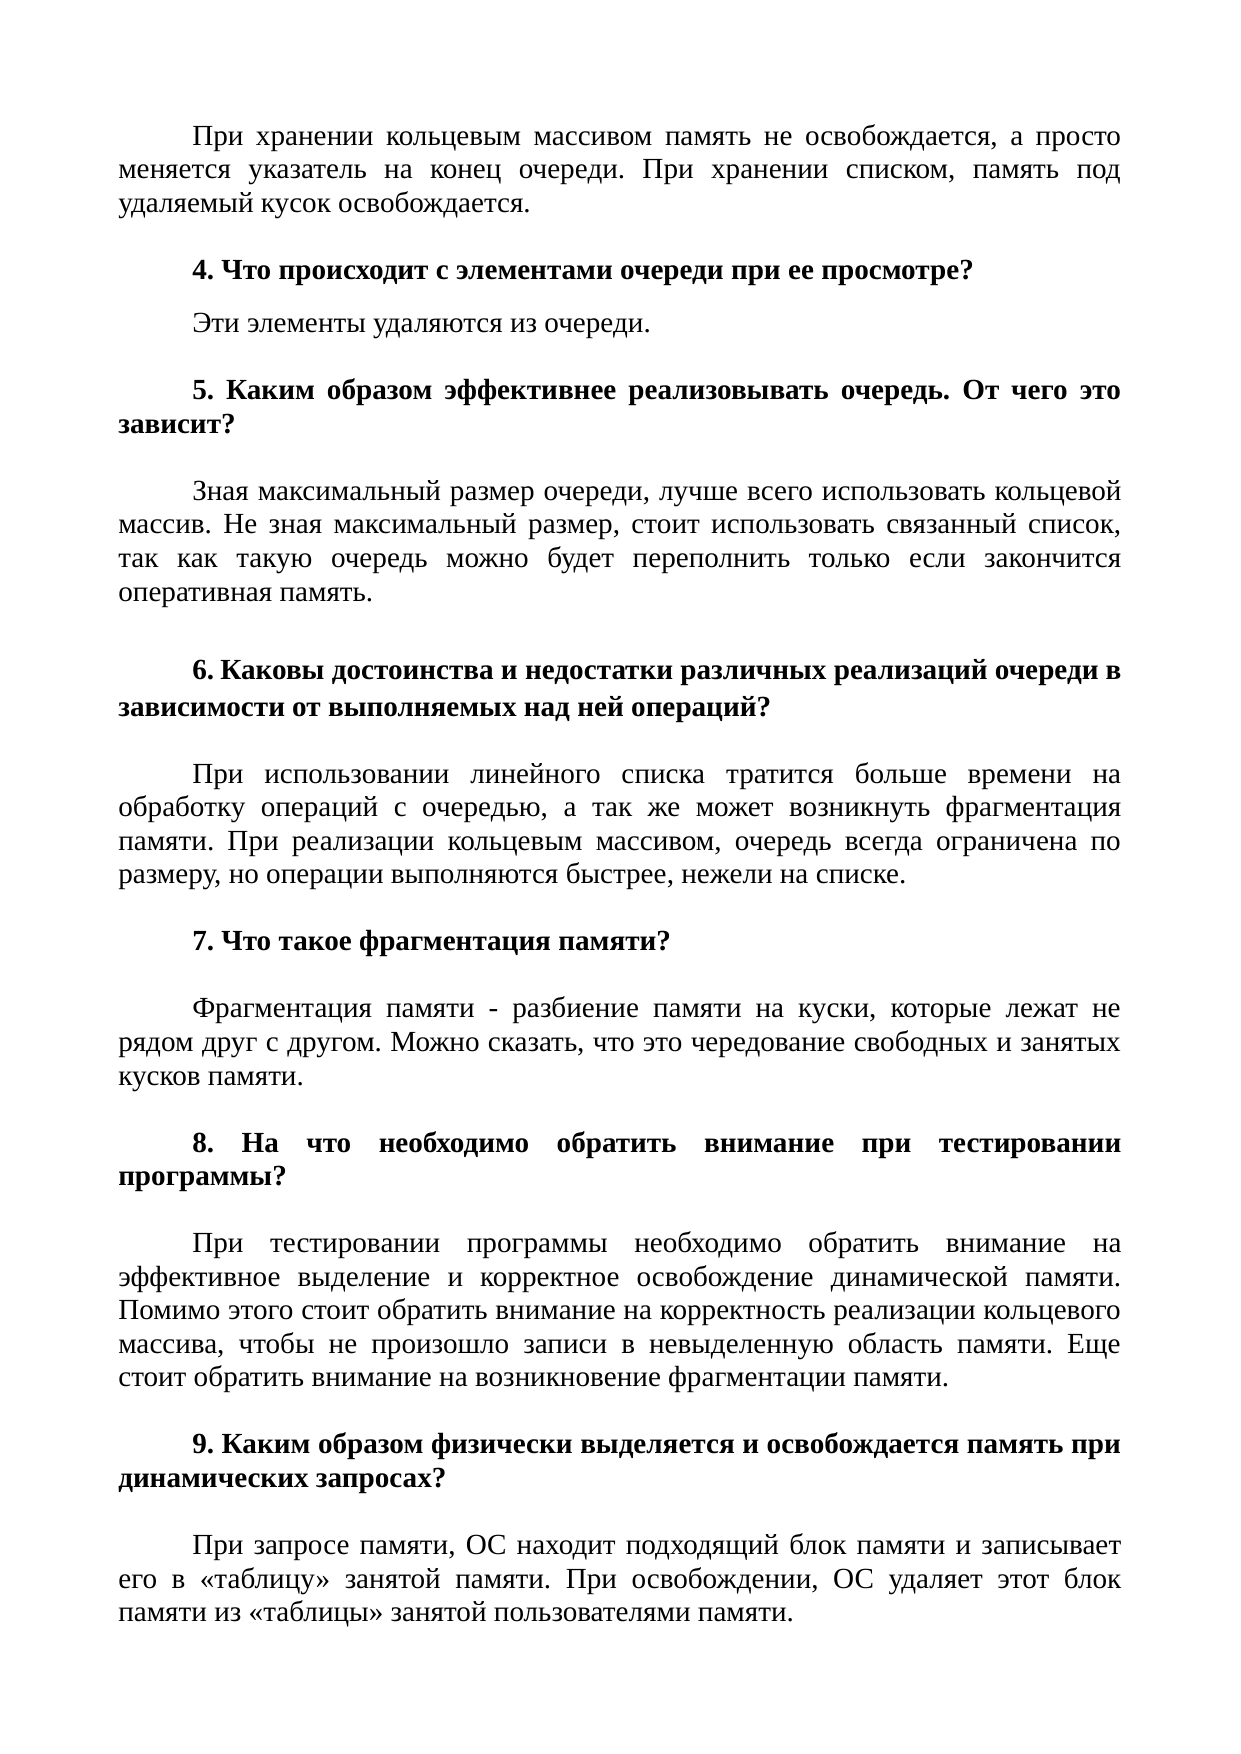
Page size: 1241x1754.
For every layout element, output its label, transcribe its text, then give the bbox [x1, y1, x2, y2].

title 6. Каковы достоинства и недостатки различных реализаций очереди в зависимости от выполняемых над ней операций? [118, 641, 1122, 722]
text Фрагментация памяти - разбиение памяти на куски, которые лежат не рядом друг с другом. Можно сказать, что это чередование свободных и занятых кусков памяти. [118, 991, 1122, 1091]
text 7. Что такое фрагментация памяти? [118, 923, 1122, 957]
text 5. Каким образом эффективнее реализовывать очередь. От чего это зависит? Зная максимальный размер очереди, лучше всего использовать кольцевой массив. Не зная максимальный размер, стоит использовать связанный список, так как такую очередь можно будет переполнить только если закончится оперативная память. [118, 372, 1122, 607]
text Эти элементы удаляются из очереди. [118, 305, 1122, 339]
text При хранении кольцевым массивом память не освобождается, а просто меняется указатель на конец очереди. При хранении списком, память под удаляемый кусок освобождается. [118, 118, 1122, 219]
text 8. На что необходимо обратить внимание при тестировании программы? [118, 1125, 1122, 1192]
text 4. Что происходит с элементами очереди при ее просмотре? [118, 252, 1122, 286]
text 9. Каким образом физически выделяется и освобождается память при динамических запросах? [118, 1427, 1122, 1494]
text При запросе памяти, ОС находит подходящий блок памяти и записывает его в «таблицу» занятой памяти. При освобождении, ОС удаляет этот блок памяти из «таблицы» занятой пользователями памяти. [118, 1527, 1122, 1628]
text При тестировании программы необходимо обратить внимание на эффективное выделение и корректное освобождение динамической памяти. Помимо этого стоит обратить внимание на корректность реализации кольцевого массива, чтобы не произошло записи в невыделенную область памяти. Еще стоит обратить внимание на возникновение фрагментации памяти. [118, 1225, 1122, 1393]
text При использовании линейного списка тратится больше времени на обработку операций с очередью, а так же может возникнуть фрагментация памяти. При реализации кольцевым массивом, очередь всегда ограничена по размеру, но операции выполняются быстрее, нежели на списке. [118, 756, 1122, 890]
